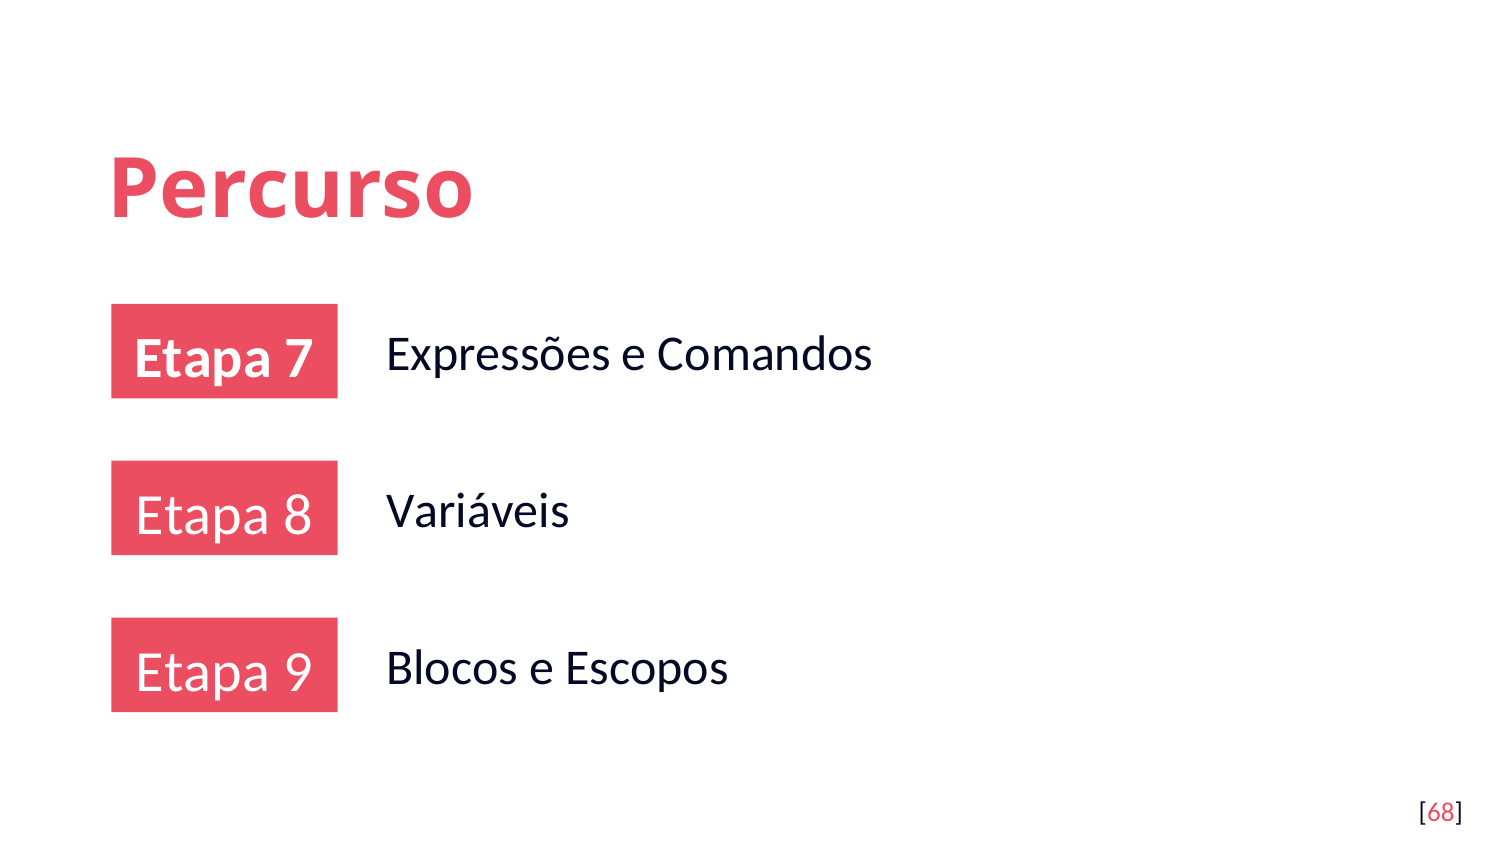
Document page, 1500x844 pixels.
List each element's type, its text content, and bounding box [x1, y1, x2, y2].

text_box Etapa 9 [111, 617, 338, 713]
text_box Expressões e Comandos [371, 313, 1384, 389]
text_box Variáveis [371, 470, 1384, 546]
text_box Etapa 8 [111, 460, 338, 556]
text_box Percurso [92, 104, 1309, 243]
text_box Etapa 7 [111, 303, 338, 399]
slide_number [68] [1403, 779, 1494, 844]
text_box Blocos e Escopos [371, 627, 1384, 703]
